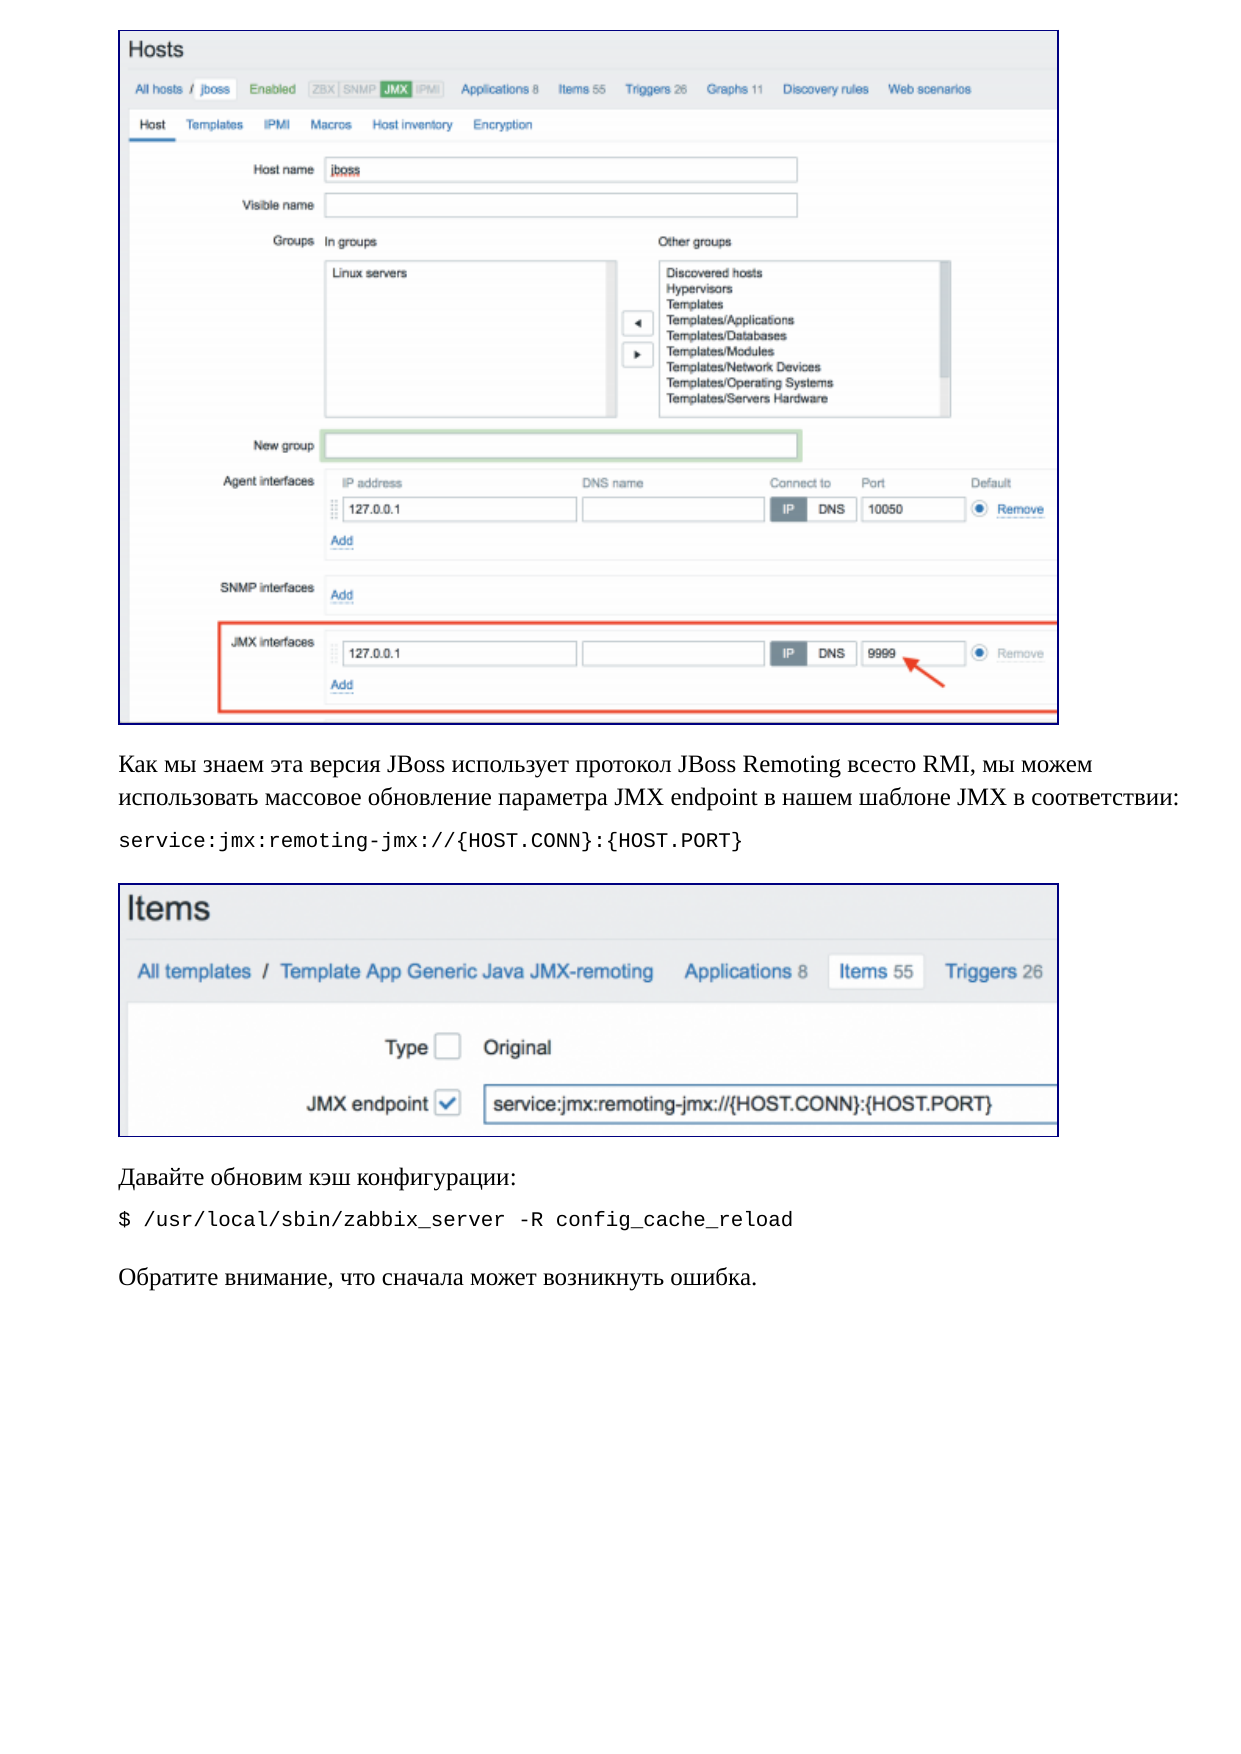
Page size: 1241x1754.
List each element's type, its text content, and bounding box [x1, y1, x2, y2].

text Давайте обновим кэш конфигурации: [118, 1162, 1211, 1191]
picture [120, 885, 1057, 1136]
text service:jmx:remoting-jmx://{HOST.CONN}:{HOST.PORT} [118, 830, 1211, 853]
text $ /usr/local/sbin/zabbix_server -R config_cache_reload [118, 1209, 1211, 1233]
text Обратите внимание, что сначала может возникнуть ошибка. [118, 1262, 1211, 1291]
picture [120, 31, 1057, 723]
text Как мы знаем эта версия JBoss использует протокол JBoss Remoting всесто RMI, мы можем использовать массовое обновление параметра JMX endpoint в нашем шаблоне JMX в соответствии: [118, 749, 1211, 811]
